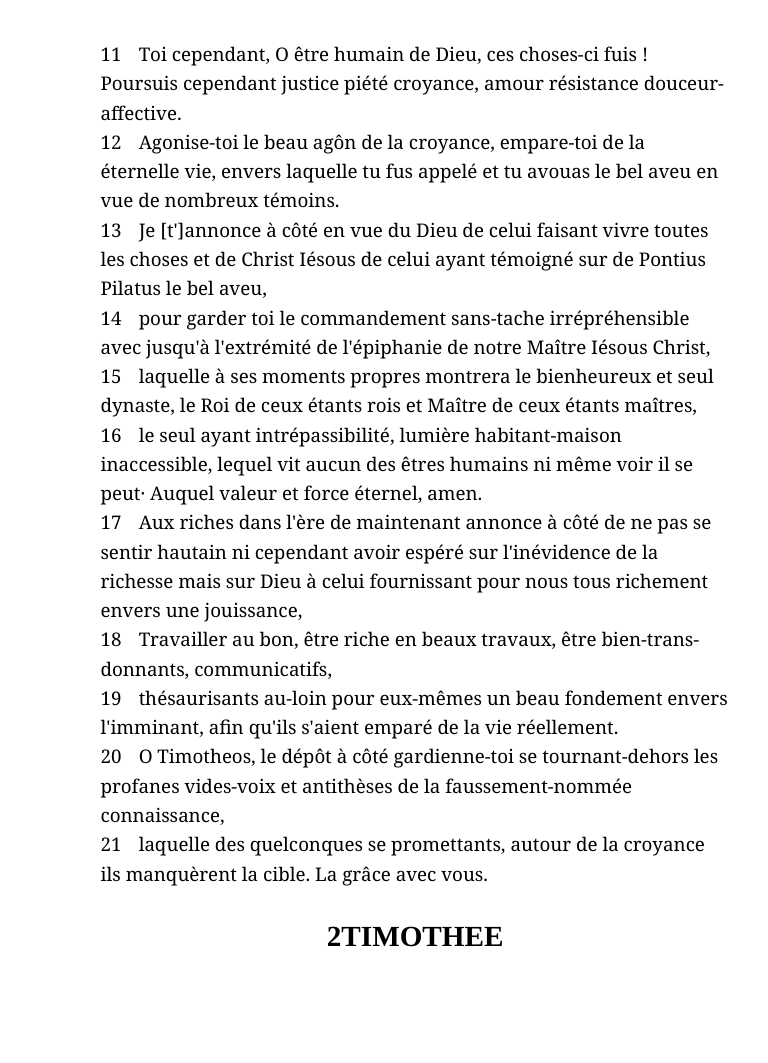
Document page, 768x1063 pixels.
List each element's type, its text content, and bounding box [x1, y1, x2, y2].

subtitle 2TIMOTHEE [100, 919, 729, 953]
text 11 Toi cependant, O être humain de Dieu, ces choses-ci fuis ! Poursuis cependant justice piété croyance, amour résistance douceur-affective. 12 Agonise-toi le beau agôn de la croyance, empare-toi de la éternelle vie, envers laquelle tu fus appelé et tu avouas le bel aveu en vue de nombreux témoins. 13 Je [t']annonce à côté en vue du Dieu de celui faisant vivre toutes les choses et de Christ Iésous de celui ayant témoigné sur de Pontius Pilatus le bel aveu, 14 pour garder toi le commandement sans-tache irrépréhensible avec jusqu'à l'extrémité de l'épiphanie de notre Maître Iésous Christ, 15 laquelle à ses moments propres montrera le bienheureux et seul dynaste, le Roi de ceux étants rois et Maître de ceux étants maîtres, 16 le seul ayant intrépassibilité, lumière habitant-maison inaccessible, lequel vit aucun des êtres humains ni même voir il se peut· Auquel valeur et force éternel, amen. 17 Aux riches dans l'ère de maintenant annonce à côté de ne pas se sentir hautain ni cependant avoir espéré sur l'inévidence de la richesse mais sur Dieu à celui fournissant pour nous tous richement envers une jouissance, 18 Travailler au bon, être riche en beaux travaux, être bien-trans-donnants, communicatifs, 19 thésaurisants au-loin pour eux-mêmes un beau fondement envers l'imminant, afin qu'ils s'aient emparé de la vie réellement. 20 O Timotheos, le dépôt à côté gardienne-toi se tournant-dehors les profanes vides-voix et antithèses de la faussement-nommée connaissance, 21 laquelle des quelconques se promettants, autour de la croyance ils manquèrent la cible. La grâce avec vous. [100, 41, 729, 886]
